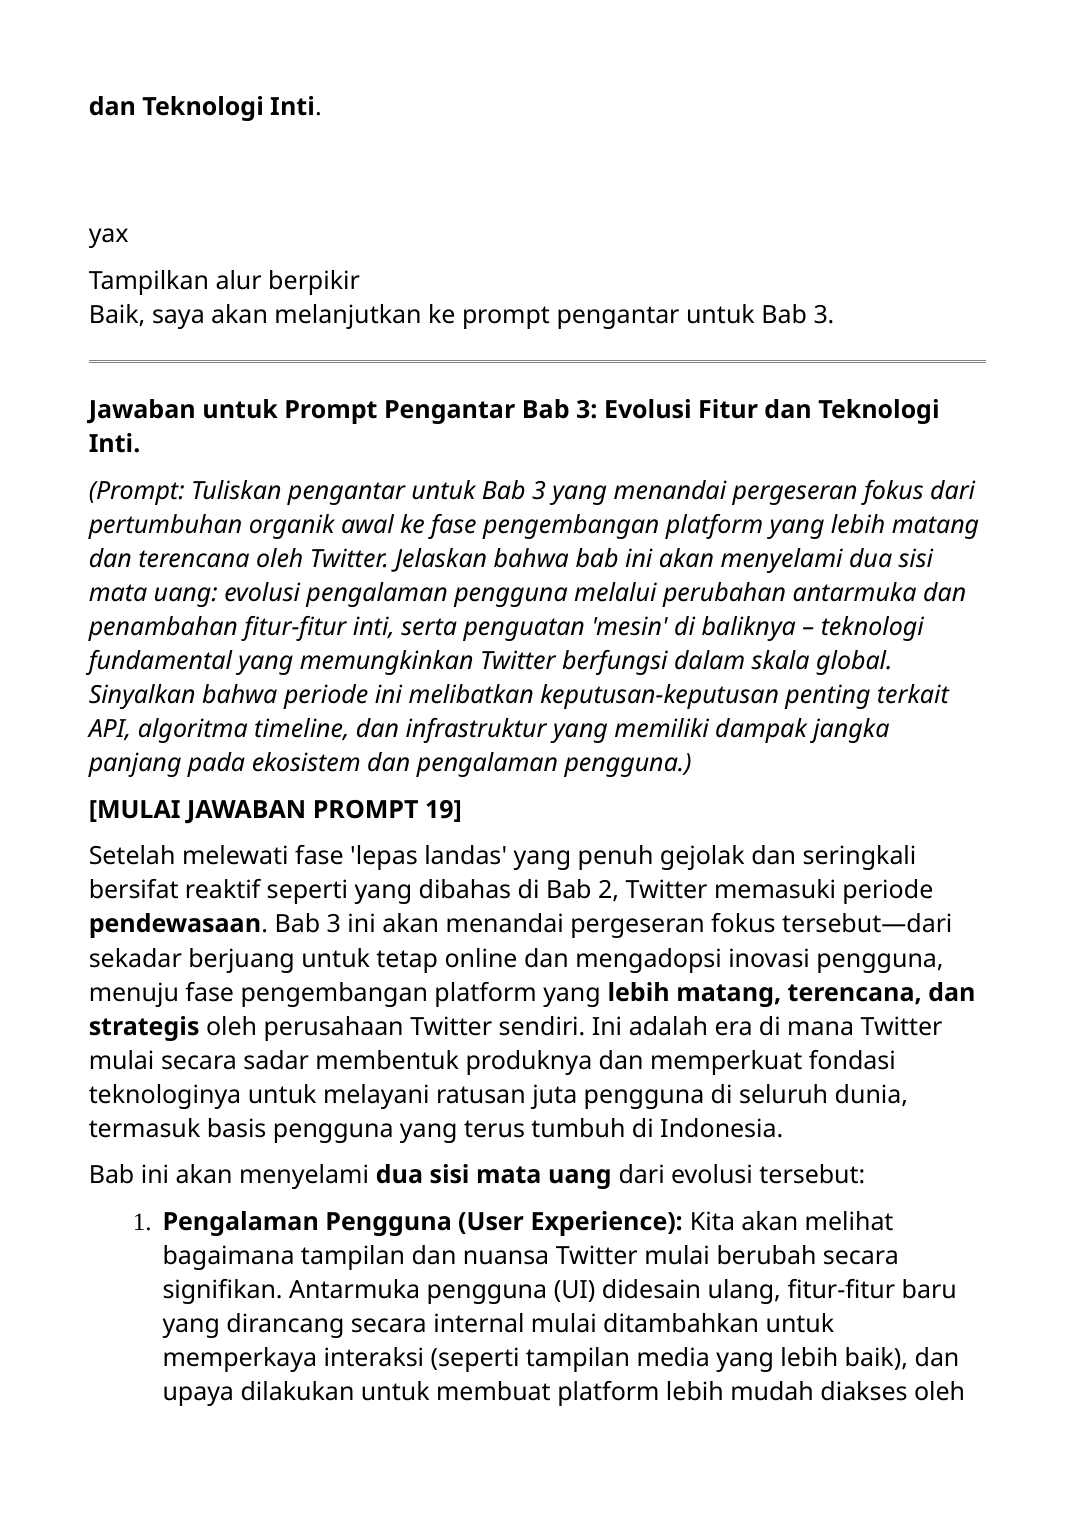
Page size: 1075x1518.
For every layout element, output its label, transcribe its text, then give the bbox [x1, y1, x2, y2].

text dan Teknologi Inti. [88, 88, 986, 123]
text Bab ini akan menyelami dua sisi mata uang dari evolusi tersebut: [88, 1157, 986, 1191]
text Setelah melewati fase 'lepas landas' yang penuh gejolak dan seringkali bersifat reaktif seperti yang dibahas di Bab 2, Twitter memasuki periode pendewasaan. Bab 3 ini akan menandai pergeseran fokus tersebut—dari sekadar berjuang untuk tetap online dan mengadopsi inovasi pengguna, menuju fase pengembangan platform yang lebih matang, terencana, dan strategis oleh perusahaan Twitter sendiri. Ini adalah era di mana Twitter mulai secara sadar membentuk produknya dan memperkuat fondasi teknologinya untuk melayani ratusan juta pengguna di seluruh dunia, termasuk basis pengguna yang terus tumbuh di Indonesia. [88, 838, 986, 1144]
text yax [88, 216, 986, 250]
text Baik, saya akan melanjutkan ke prompt pengantar untuk Bab 3. [88, 296, 986, 330]
text [MULAI JAWABAN PROMPT 19] [88, 791, 986, 826]
text (Prompt: Tuliskan pengantar untuk Bab 3 yang menandai pergeseran fokus dari pertumbuhan organik awal ke fase pengembangan platform yang lebih matang dan terencana oleh Twitter. Jelaskan bahwa bab ini akan menyelami dua sisi mata uang: evolusi pengalaman pengguna melalui perubahan antarmuka dan penambahan fitur-fitur inti, serta penguatan 'mesin' di baliknya – teknologi fundamental yang memungkinkan Twitter berfungsi dalam skala global. Sinyalkan bahwa periode ini melibatkan keputusan-keputusan penting terkait API, algoritma timeline, dan infrastruktur yang memiliki dampak jangka panjang pada ekosistem dan pengalaman pengguna.) [88, 472, 986, 779]
text Jawaban untuk Prompt Pengantar Bab 3: Evolusi Fitur dan Teknologi Inti. [88, 392, 986, 460]
list Pengalaman Pengguna (User Experience): Kita akan melihat bagaimana tampilan dan nuansa Twitter mulai berubah secara signifikan. Antarmuka pengguna (UI) didesain ulang, fitur-fitur baru yang dirancang secara internal mulai ditambahkan untuk memperkaya interaksi (seperti tampilan media yang lebih baik), dan upaya dilakukan untuk membuat platform lebih mudah diakses oleh [133, 1204, 986, 1408]
text Tampilkan alur berpikir [88, 262, 986, 296]
